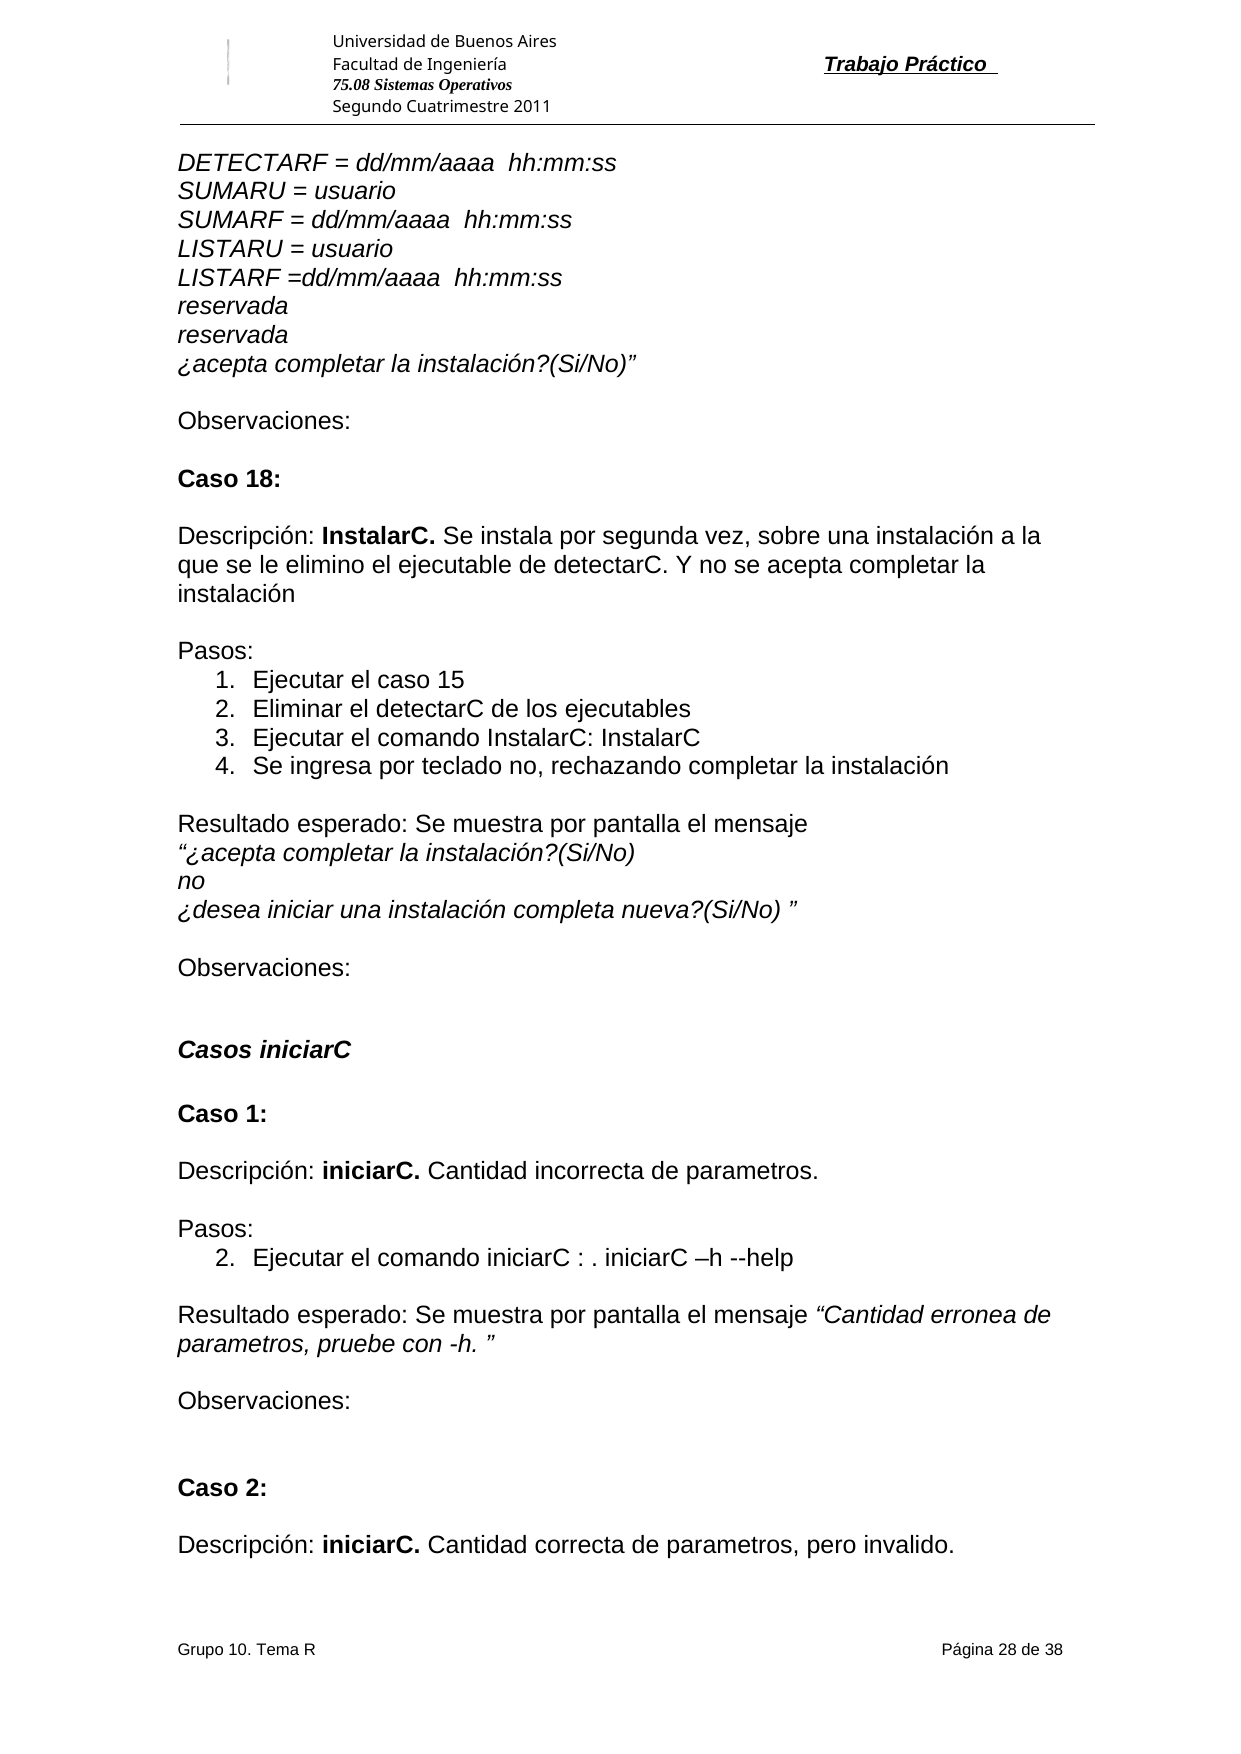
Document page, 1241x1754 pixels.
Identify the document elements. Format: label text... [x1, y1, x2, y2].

text ¿acepta completar la instalación?(Si/No)” [177, 349, 1063, 378]
text reservada [177, 320, 1063, 349]
text Descripción: iniciarC. Cantidad correcta de parametros, pero invalido. [177, 1530, 1063, 1559]
text Descripción: iniciarC. Cantidad incorrecta de parametros. [177, 1156, 1063, 1185]
text “¿acepta completar la instalación?(Si/No) [177, 838, 1063, 866]
text Observaciones: [177, 1386, 1063, 1415]
list Se ingresa por teclado no, rechazando completar la instalación [215, 751, 1063, 780]
list Eliminar el detectarC de los ejecutables [215, 694, 1063, 723]
text Caso 1: [177, 1099, 1063, 1128]
text ¿desea iniciar una instalación completa nueva?(Si/No) ” [177, 895, 1063, 924]
list Ejecutar el comando iniciarC : . iniciarC –h --help [215, 1243, 1063, 1271]
text Descripción: InstalarC. Se instala por segunda vez, sobre una instalación a la que se le elimino el ejecutable de detectarC. Y no se acepta completar la instalación [177, 521, 1063, 608]
list Ejecutar el caso 15 [215, 665, 1063, 694]
text LISTARU = usuario [177, 234, 1063, 263]
text Resultado esperado: Se muestra por pantalla el mensaje [177, 809, 1063, 838]
text SUMARU = usuario [177, 176, 1063, 205]
list Ejecutar el comando InstalarC: InstalarC [215, 723, 1063, 751]
text reservada [177, 291, 1063, 320]
text Caso 18: [177, 464, 1063, 493]
text Resultado esperado: Se muestra por pantalla el mensaje “Cantidad erronea de parametros, pruebe con -h. ” [177, 1300, 1063, 1358]
text SUMARF = dd/mm/aaaa hh:mm:ss [177, 205, 1063, 234]
text Observaciones: [177, 406, 1063, 435]
text Observaciones: [177, 953, 1063, 981]
subtitle Casos iniciarC [177, 1035, 1063, 1064]
text LISTARF =dd/mm/aaaa hh:mm:ss [177, 263, 1063, 291]
text Pasos: [177, 636, 1063, 665]
text Pasos: [177, 1214, 1063, 1243]
text Caso 2: [177, 1473, 1063, 1501]
text DETECTARF = dd/mm/aaaa hh:mm:ss [177, 148, 1063, 176]
text no [177, 866, 1063, 895]
